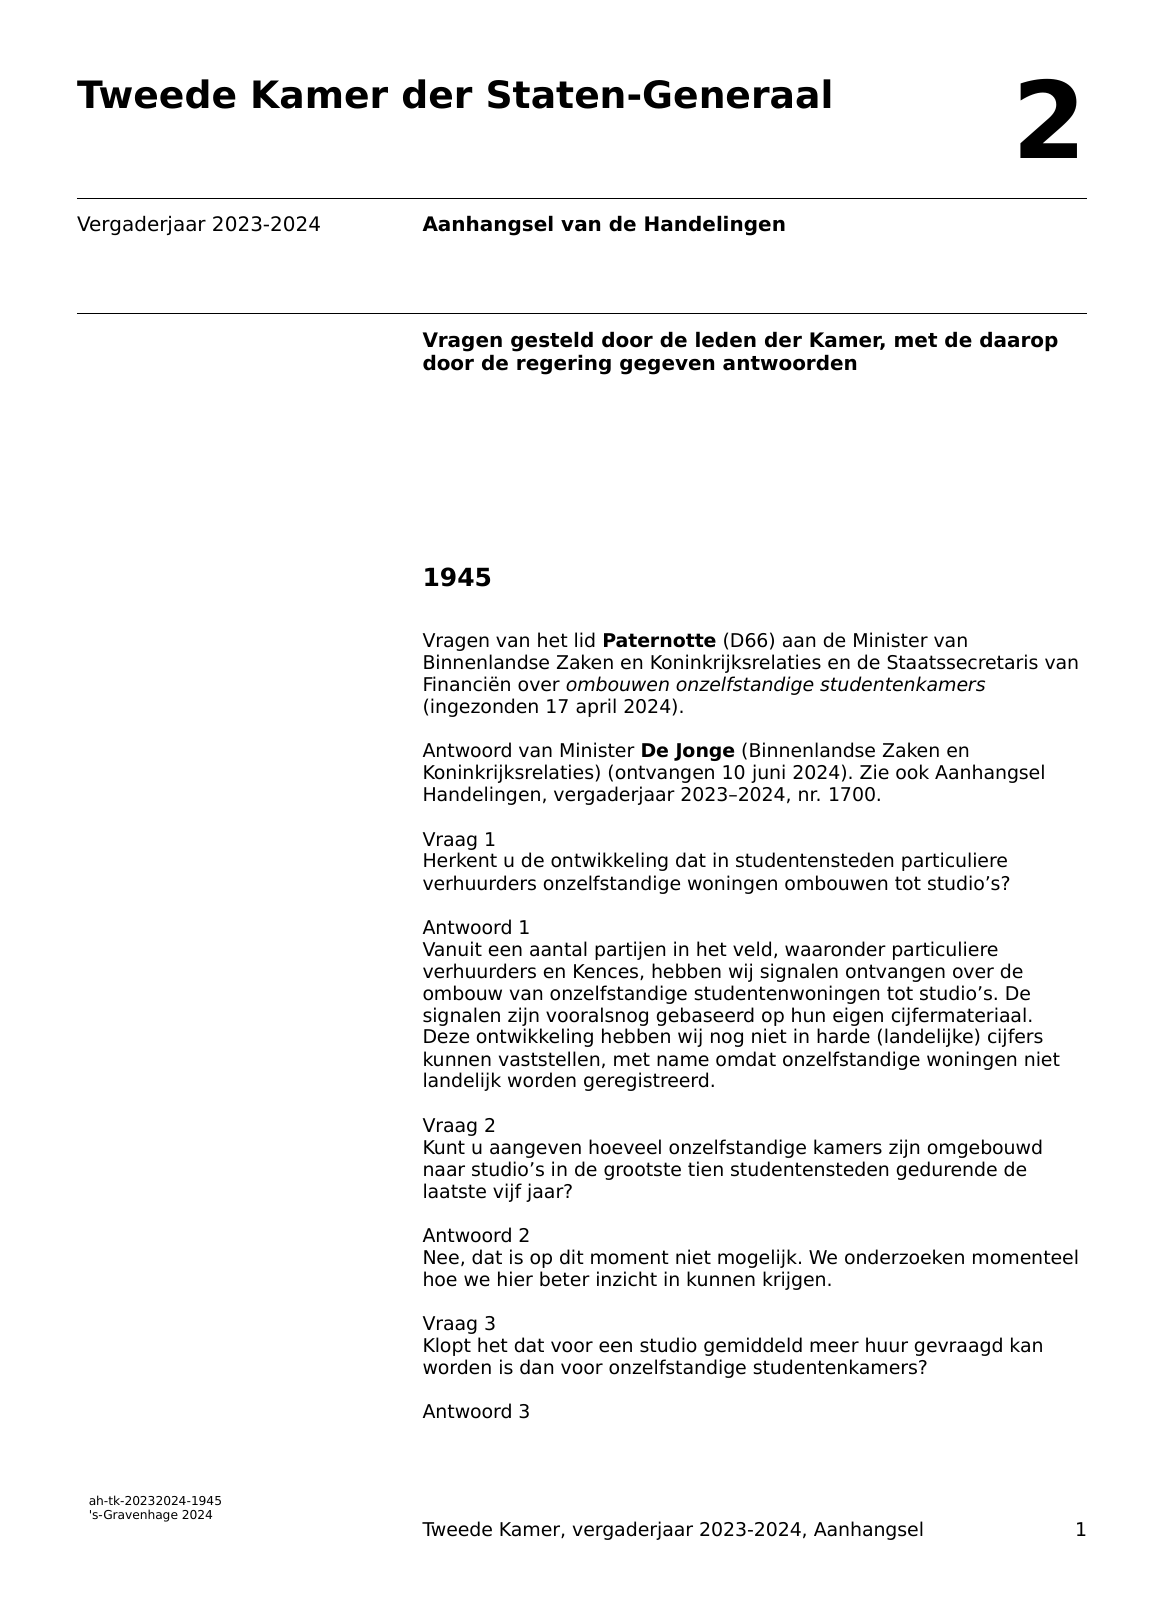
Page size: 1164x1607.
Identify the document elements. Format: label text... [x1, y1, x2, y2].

text Kunt u aangeven hoeveel onzelfstandige kamers zijn omgebouwd naar studio’s in de grootste tien studentensteden gedurende de laatste vijf jaar? [422, 1137, 1087, 1202]
text Antwoord 3 [422, 1401, 1087, 1423]
text Vanuit een aantal partijen in het veld, waaronder particuliere verhuurders en Kences, hebben wij signalen ontvangen over de ombouw van onzelfstandige studentenwoningen tot studio’s. De signalen zijn vooralsnog gebaseerd op hun eigen cijfermateriaal. Deze ontwikkeling hebben wij nog niet in harde (landelijke) cijfers kunnen vaststellen, met name omdat onzelfstandige woningen niet landelijk worden geregistreerd. [422, 938, 1087, 1092]
text Herkent u de ontwikkeling dat in studentensteden particuliere verhuurders onzelfstandige woningen ombouwen tot studio’s? [422, 850, 1087, 894]
table_header 2 [886, 59, 1087, 198]
text Vraag 2 [422, 1114, 1087, 1137]
text Vragen van het lid Paternotte (D66) aan de Minister van Binnenlandse Zaken en Koninkrijksrelaties en de Staatssecretaris van Financiën over ombouwen onzelfstandige studentenkamers (ingezonden 17 april 2024). [422, 630, 1087, 718]
text Klopt het dat voor een studio gemiddeld meer huur gevraagd kan worden is dan voor onzelfstandige studentenkamers? [422, 1335, 1087, 1379]
text Antwoord 2 [422, 1225, 1087, 1247]
text ah-tk-20232024-1945 [88, 1494, 323, 1508]
text Nee, dat is op dit moment niet mogelijk. We onderzoeken momenteel hoe we hier beter inzicht in kunnen krijgen. [422, 1247, 1087, 1291]
text Vraag 1 [422, 828, 1087, 850]
table_cell [77, 314, 422, 375]
table_cell Vragen gesteld door de leden der Kamer, met de daarop door de regering gegeven antwoorden [422, 314, 1087, 375]
text Vraag 3 [422, 1313, 1087, 1335]
text 's-Gravenhage 2024 [88, 1508, 323, 1522]
text 1945 [422, 563, 1087, 592]
table_header Tweede Kamer der Staten-Generaal [77, 59, 886, 198]
table_cell Vergaderjaar 2023-2024 [77, 199, 422, 313]
text Antwoord 1 [422, 917, 1087, 938]
text Antwoord van Minister De Jonge (Binnenlandse Zaken en Koninkrijksrelaties) (ontvangen 10 juni 2024). Zie ook Aanhangsel Handelingen, vergaderjaar 2023–2024, nr. 1700. [422, 740, 1087, 806]
table_cell Aanhangsel van de Handelingen [422, 199, 1087, 313]
